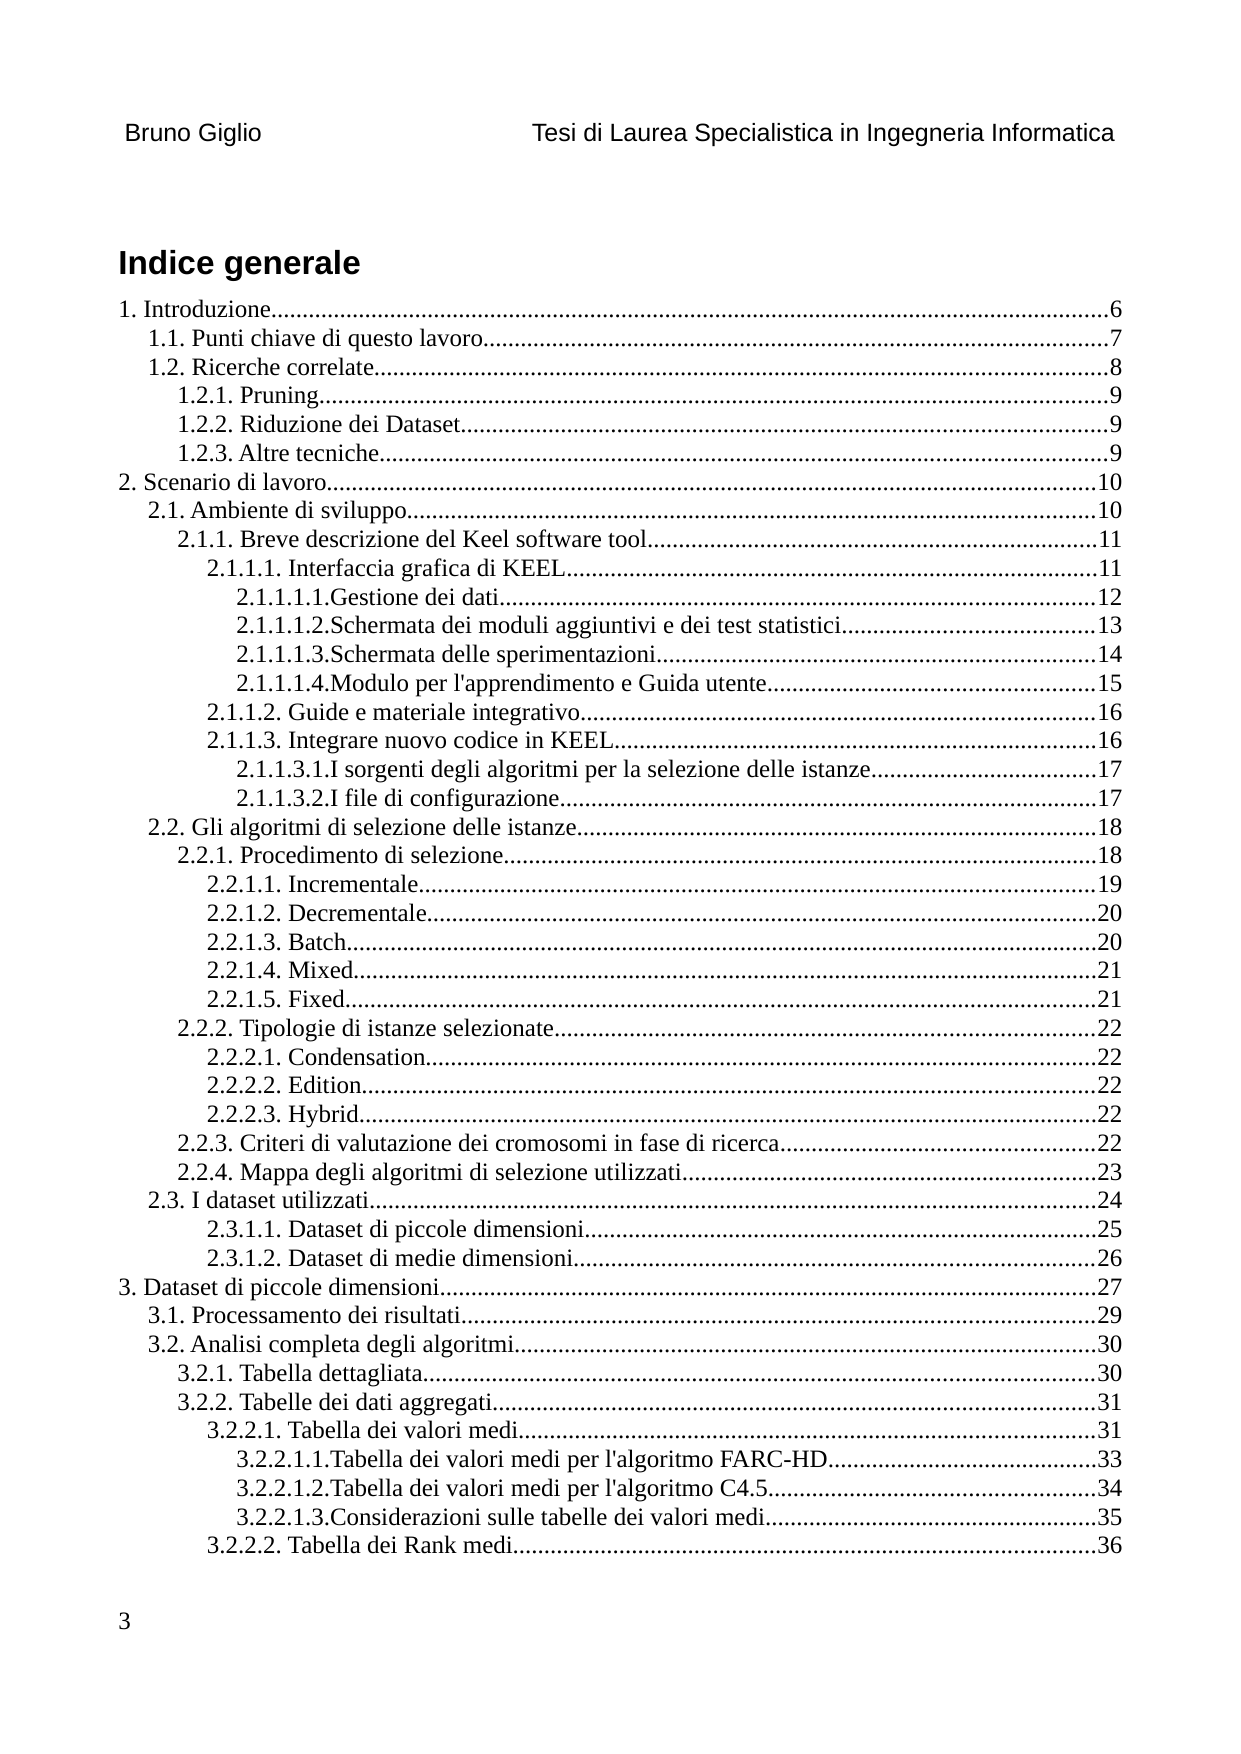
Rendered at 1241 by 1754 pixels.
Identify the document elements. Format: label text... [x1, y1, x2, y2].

text 3. Dataset di piccole dimensioni 27 [118, 1272, 1122, 1301]
text 2.1.1.3.1.I sorgenti degli algoritmi per la selezione delle istanze 17 [236, 754, 1122, 783]
text 2.1.1.2. Guide e materiale integrativo 16 [207, 697, 1122, 726]
text 3.2.2.2. Tabella dei Rank medi 36 [207, 1531, 1122, 1559]
text 2.1. Ambiente di sviluppo 10 [148, 496, 1122, 524]
text 2.1.1.1.1.Gestione dei dati 12 [236, 582, 1122, 611]
text 2.1.1.3.2.I file di configurazione 17 [236, 783, 1122, 812]
text 3.2.2.1.2.Tabella dei valori medi per l'algoritmo C4.5 34 [236, 1473, 1122, 1502]
text 2.3. I dataset utilizzati 24 [148, 1186, 1122, 1214]
text 2.2.2.1. Condensation 22 [207, 1042, 1122, 1071]
text 2.1.1.1. Interfaccia grafica di KEEL 11 [207, 553, 1122, 582]
text 2.2.1.4. Mixed 21 [207, 956, 1122, 984]
text 3.2.2.1.3.Considerazioni sulle tabelle dei valori medi 35 [236, 1502, 1122, 1531]
text 2.2.1.1. Incrementale 19 [207, 869, 1122, 898]
text 1.1. Punti chiave di questo lavoro 7 [148, 323, 1122, 352]
text 2.2.2.2. Edition 22 [207, 1071, 1122, 1099]
text 2.2.2. Tipologie di istanze selezionate 22 [177, 1013, 1122, 1042]
text 3.1. Processamento dei risultati 29 [148, 1301, 1122, 1329]
subtitle Indice generale [118, 243, 1122, 282]
text 2.1.1.1.4.Modulo per l'apprendimento e Guida utente 15 [236, 668, 1122, 697]
text 1. Introduzione 6 [118, 294, 1122, 323]
text 3.2.2.1.1.Tabella dei valori medi per l'algoritmo FARC-HD 33 [236, 1444, 1122, 1473]
text 3.2. Analisi completa degli algoritmi 30 [148, 1329, 1122, 1358]
text 2.2.1.3. Batch 20 [207, 927, 1122, 956]
text 2.2.2.3. Hybrid 22 [207, 1099, 1122, 1128]
text 2.3.1.2. Dataset di medie dimensioni 26 [207, 1243, 1122, 1272]
text 2.1.1.1.3.Schermata delle sperimentazioni 14 [236, 639, 1122, 668]
text 1.2. Ricerche correlate 8 [148, 352, 1122, 381]
text 2.1.1. Breve descrizione del Keel software tool 11 [177, 524, 1122, 553]
text 1.2.1. Pruning 9 [177, 381, 1122, 409]
text 1.2.3. Altre tecniche 9 [177, 438, 1122, 467]
text 2. Scenario di lavoro 10 [118, 467, 1122, 496]
text 2.2.3. Criteri di valutazione dei cromosomi in fase di ricerca 22 [177, 1128, 1122, 1157]
text 3.2.2. Tabelle dei dati aggregati 31 [177, 1387, 1122, 1416]
text 3.2.2.1. Tabella dei valori medi 31 [207, 1416, 1122, 1444]
text 2.3.1.1. Dataset di piccole dimensioni 25 [207, 1214, 1122, 1243]
text 2.2. Gli algoritmi di selezione delle istanze 18 [148, 812, 1122, 841]
text 2.2.1.2. Decrementale 20 [207, 898, 1122, 927]
text 2.2.4. Mappa degli algoritmi di selezione utilizzati 23 [177, 1157, 1122, 1186]
text 2.1.1.3. Integrare nuovo codice in KEEL 16 [207, 726, 1122, 754]
text 2.2.1.5. Fixed 21 [207, 984, 1122, 1013]
text 2.2.1. Procedimento di selezione 18 [177, 841, 1122, 869]
text 1.2.2. Riduzione dei Dataset 9 [177, 409, 1122, 438]
text 2.1.1.1.2.Schermata dei moduli aggiuntivi e dei test statistici 13 [236, 611, 1122, 639]
text 3.2.1. Tabella dettagliata 30 [177, 1358, 1122, 1387]
